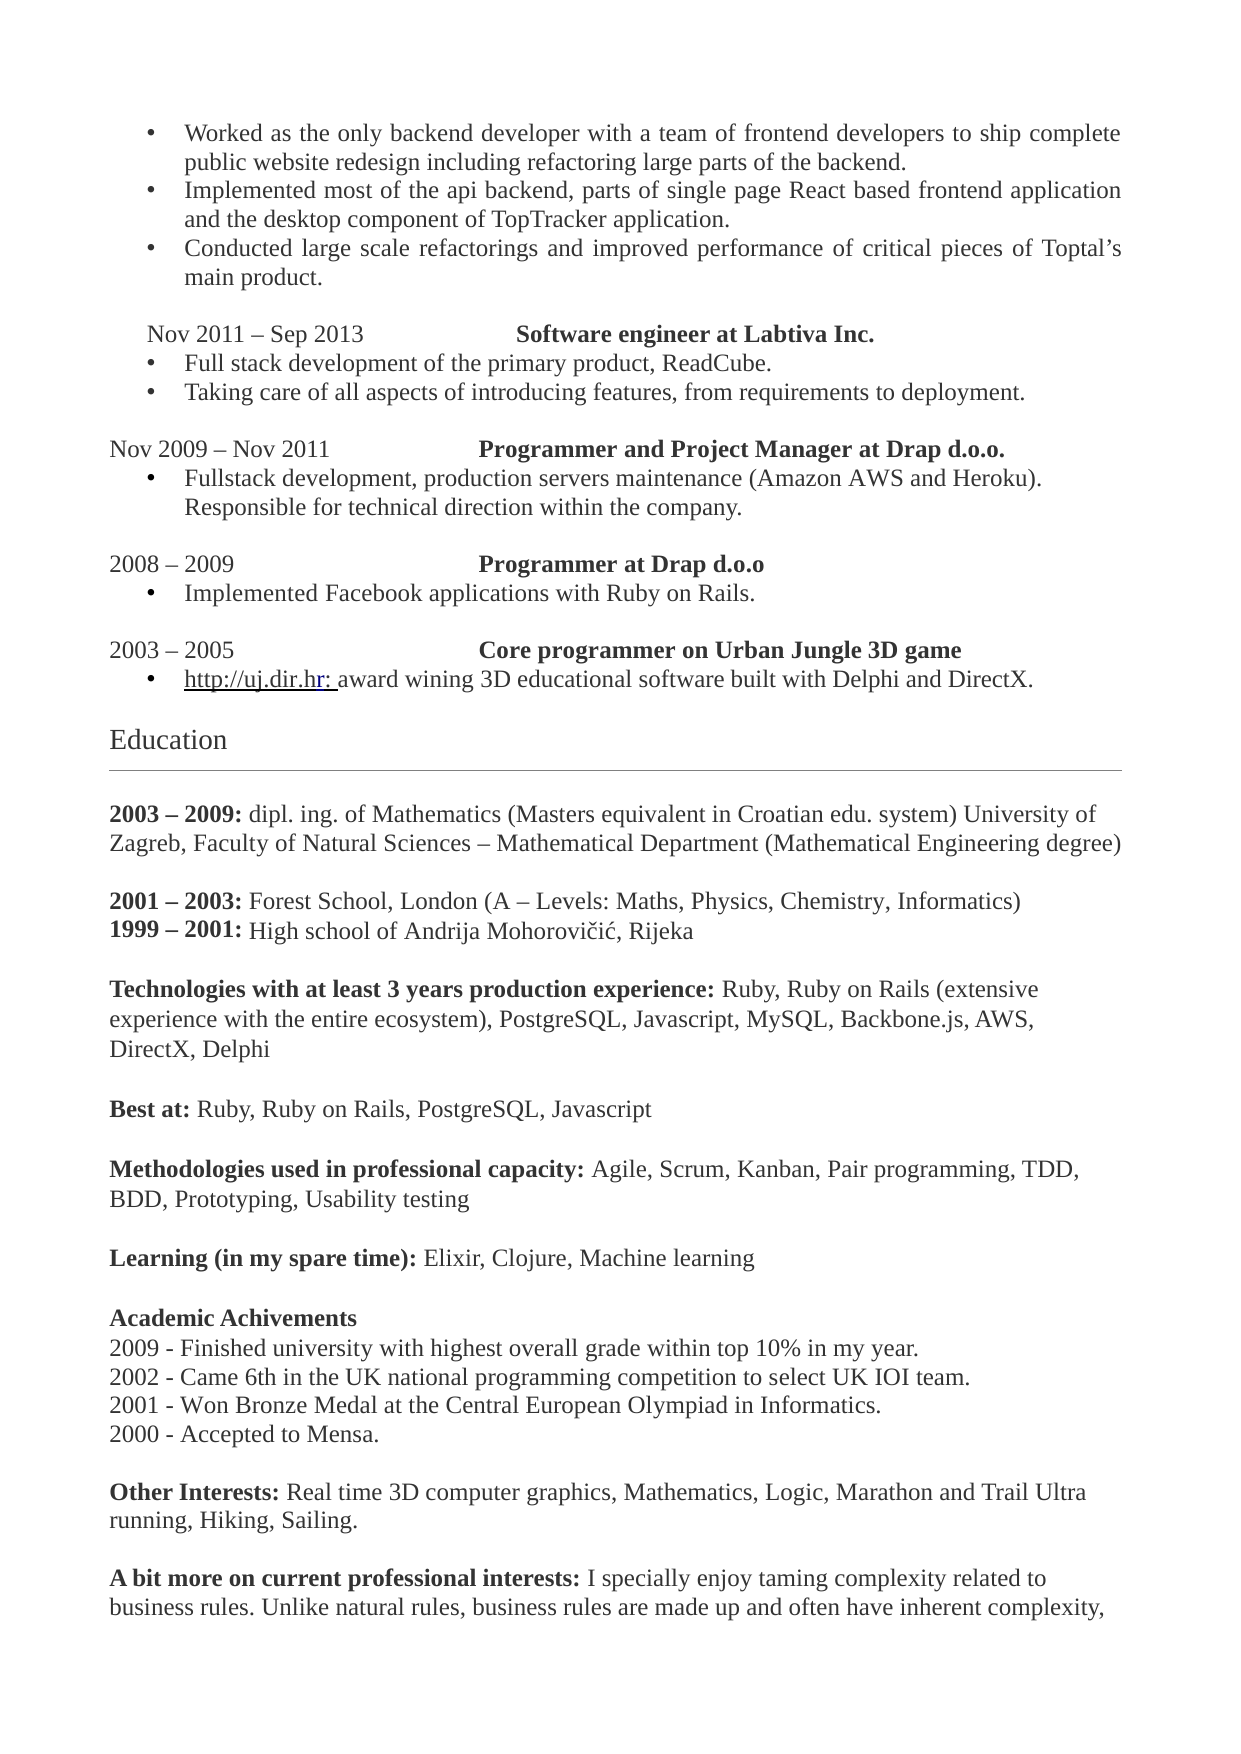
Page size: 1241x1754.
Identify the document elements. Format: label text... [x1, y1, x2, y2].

text 2003 – 2009: dipl. ing. of Mathematics (Masters equivalent in Croatian edu. system) University of Zagreb, Faculty of Natural Sciences – Mathematical Department (Mathematical Engineering degree) 2001 – 2003: Forest School, London (A – Levels: Maths, Physics, Chemistry, Informatics) 1999 – 2001: High school of Andrija Mohorovičić, Rijeka [109, 799, 1122, 973]
text Education [109, 722, 1122, 755]
text 2002 - Came 6th in the UK national programming competition to select UK IOI team. 2001 - Won Bronze Medal at the Central European Olympiad in Informatics. 2000 - Accepted to Mensa. Other Interests: Real time 3D computer graphics, Mathematics, Logic, Marathon and Trail Ultra running, Hiking, Sailing. A bit more on current professional interests: I specially enjoy taming complexity related to business rules. Unlike natural rules, business rules are made up and often have inherent complexity, [109, 1362, 1122, 1621]
text 2003 – 2005 Core programmer on Urban Jungle 3D game [109, 636, 1122, 664]
list Full stack development of the primary product, ReadCube. [147, 348, 1122, 377]
text Technologies with at least 3 years production experience: Ruby, Ruby on Rails (extensive experience with the entire ecosystem), PostgreSQL, Javascript, MySQL, Backbone.js, AWS, DirectX, Delphi Best at: Ruby, Ruby on Rails, PostgreSQL, Javascript Methodologies used in professional capacity: Agile, Scrum, Kanban, Pair programming, TDD, BDD, Prototyping, Usability testing Learning (in my spare time): Elixir, Clojure, Machine learning [109, 973, 1122, 1272]
text Nov 2009 – Nov 2011 Programmer and Project Manager at Drap d.o.o. [109, 434, 1098, 463]
list Fullstack development, production servers maintenance (Amazon AWS and Heroku). Responsible for technical direction within the company. [147, 463, 1122, 521]
list Conducted large scale refactorings and improved performance of critical pieces of Toptal’s main product. [147, 233, 1122, 291]
text Nov 2011 – Sep 2013 Software engineer at Labtiva Inc. [147, 319, 1122, 348]
text Academic Achivements 2009 - Finished university with highest overall grade within top 10% in my year. [109, 1272, 1122, 1362]
list Worked as the only backend developer with a team of frontend developers to ship complete public website redesign including refactoring large parts of the backend. [147, 118, 1122, 176]
list Implemented Facebook applications with Ruby on Rails. [147, 578, 1122, 636]
list Implemented most of the api backend, parts of single page React based frontend application and the desktop component of TopTracker application. [147, 176, 1122, 233]
text 2008 – 2009 Programmer at Drap d.o.o [109, 521, 1098, 578]
list http://uj.dir.hr: award wining 3D educational software built with Delphi and DirectX. [147, 664, 1122, 722]
list Taking care of all aspects of introducing features, from requirements to deployment. [147, 377, 1122, 406]
